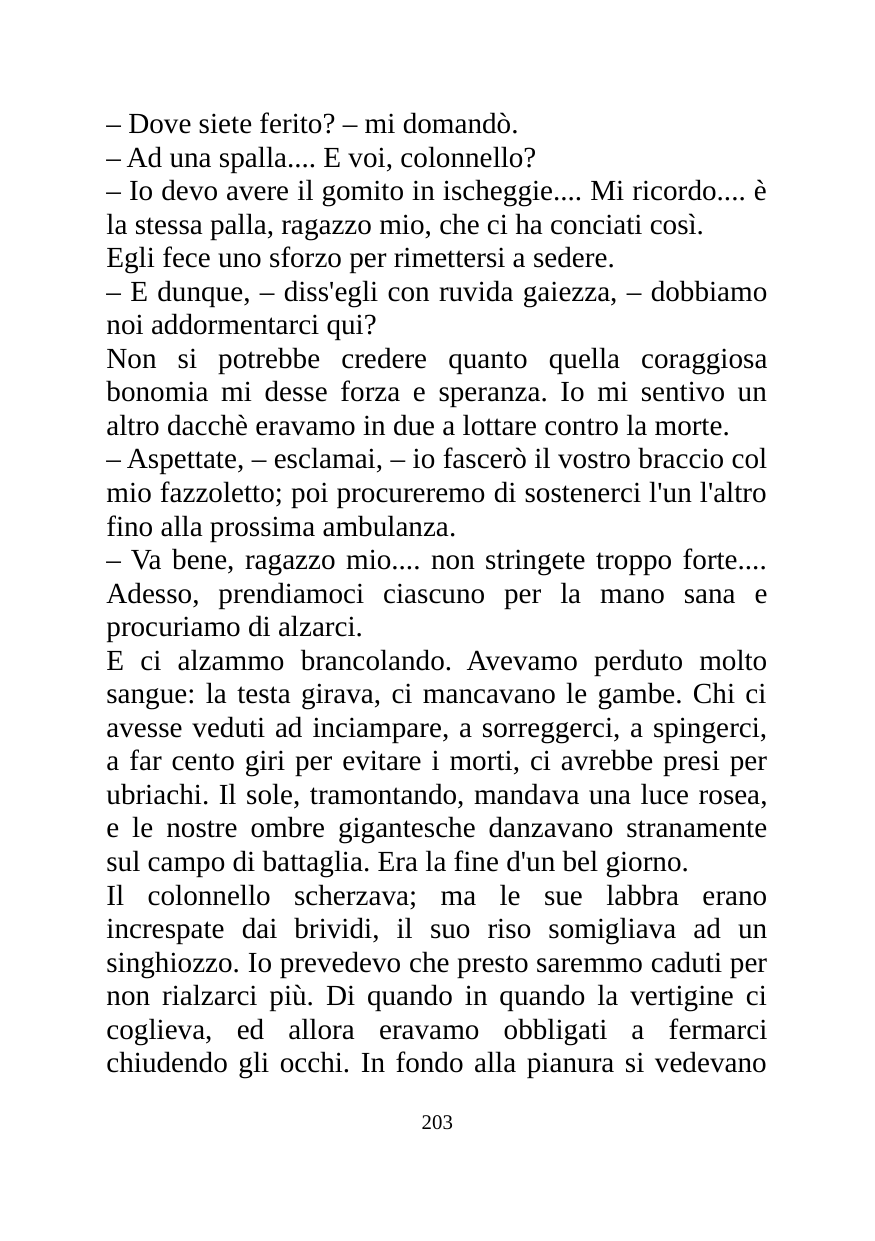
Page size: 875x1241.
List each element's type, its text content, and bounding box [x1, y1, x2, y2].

text Il colonnello scherzava; ma le sue labbra erano increspate dai brividi, il suo riso somigliava ad un singhiozzo. Io prevedevo che presto saremmo caduti per non rialzarci più. Di quando in quando la vertigine ci coglieva, ed allora eravamo obbligati a fermarci chiudendo gli occhi. In fondo alla pianura si vedevano [106, 878, 768, 1079]
text – E dunque, – diss'egli con ruvida gaiezza, – dobbiamo noi addormentarci qui? [106, 274, 768, 341]
text – Aspettate, – esclamai, – io fascerò il vostro braccio col mio fazzoletto; poi procureremo di sostenerci l'un l'altro fino alla prossima ambulanza. [106, 442, 768, 542]
text E ci alzammo brancolando. Avevamo perduto molto sangue: la testa girava, ci mancavano le gambe. Chi ci avesse veduti ad inciampare, a sorreggerci, a spingerci, a far cento giri per evitare i morti, ci avrebbe presi per ubriachi. Il sole, tramontando, mandava una luce rosea, e le nostre ombre gigantesche danzavano stranamente sul campo di battaglia. Era la fine d'un bel giorno. [106, 643, 768, 878]
text Egli fece uno sforzo per rimettersi a sedere. [106, 240, 768, 274]
text Non si potrebbe credere quanto quella coraggiosa bonomia mi desse forza e speranza. Io mi sentivo un altro dacchè eravamo in due a lottare contro la morte. [106, 341, 768, 442]
text – Dove siete ferito? – mi domandò. [106, 106, 768, 140]
text – Ad una spalla.... E voi, colonnello? [106, 140, 768, 173]
text – Io devo avere il gomito in ischeggie.... Mi ricordo.... è la stessa palla, ragazzo mio, che ci ha conciati così. [106, 173, 768, 240]
text – Va bene, ragazzo mio.... non stringete troppo forte.... Adesso, prendiamoci ciascuno per la mano sana e procuriamo di alzarci. [106, 542, 768, 643]
